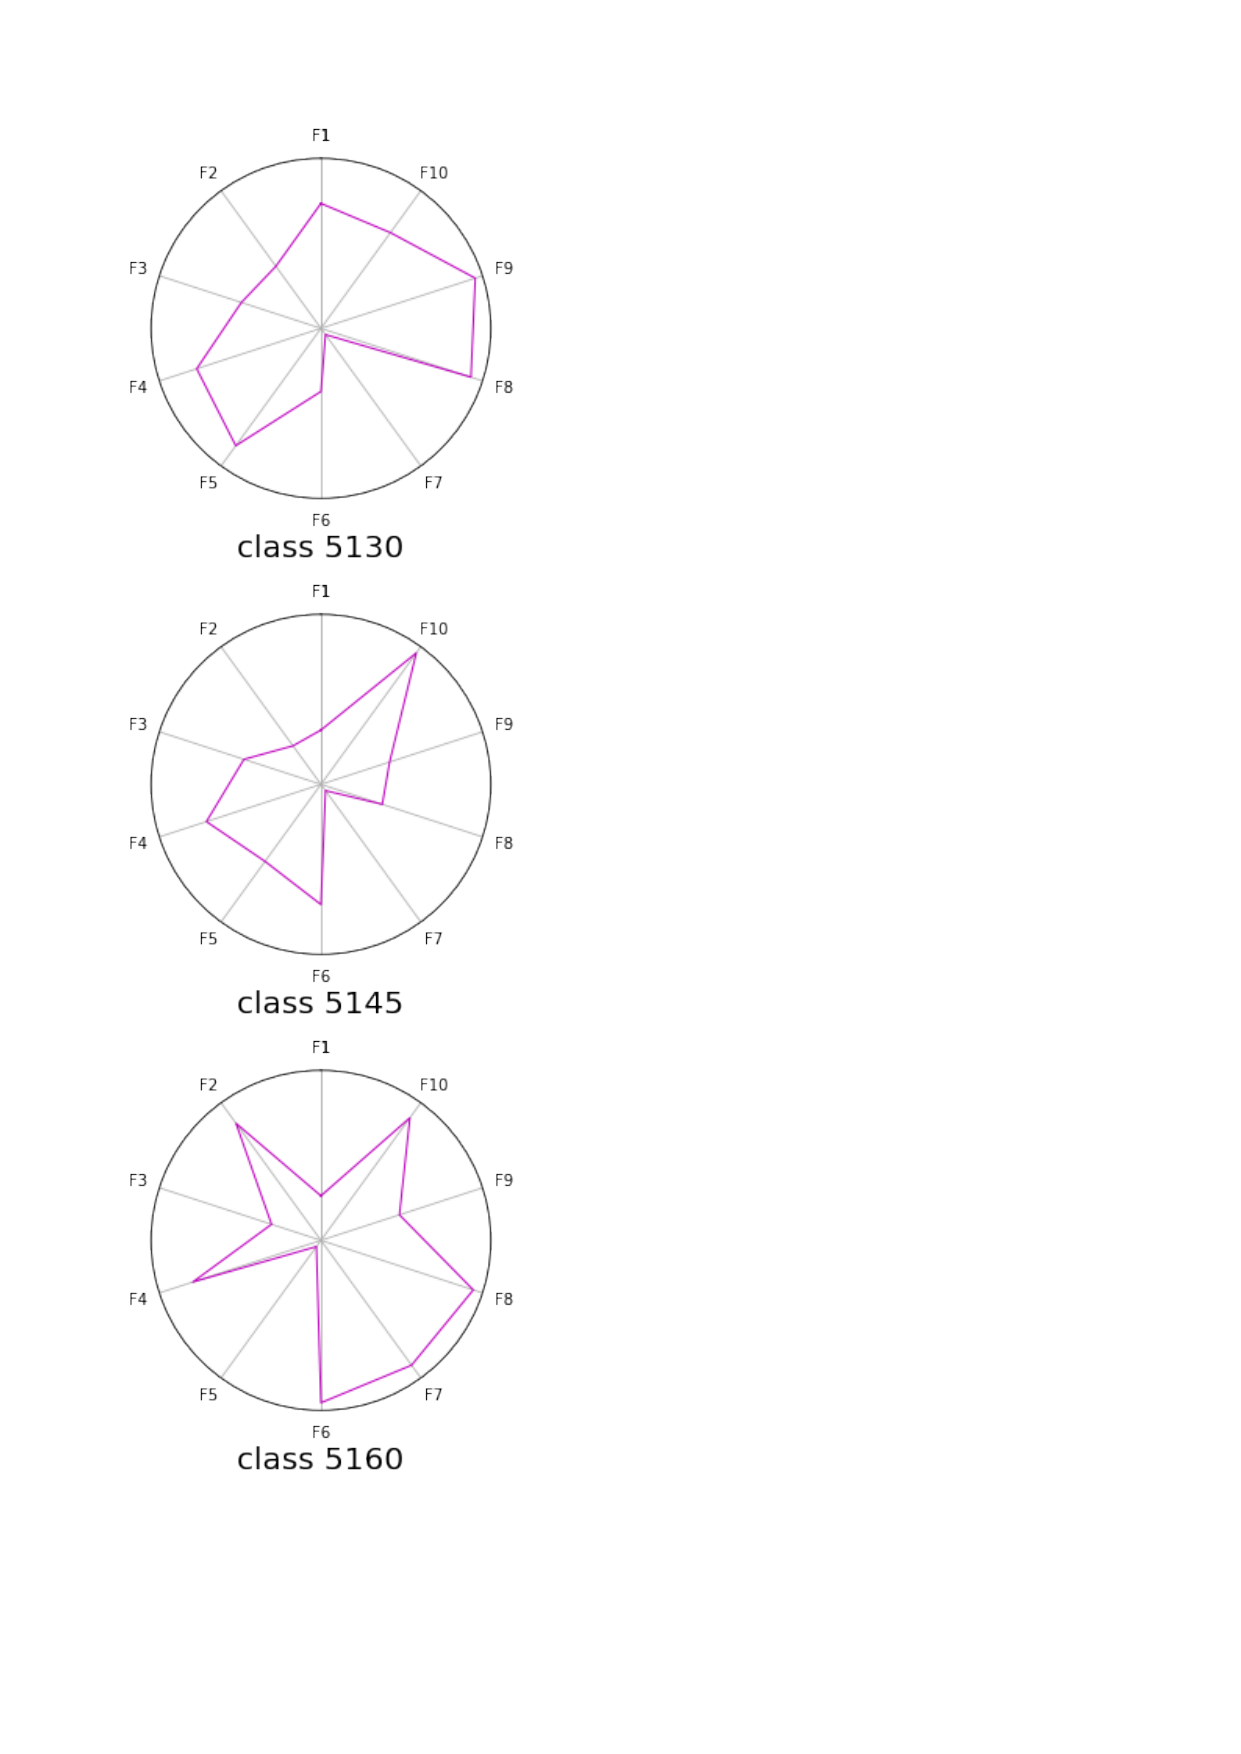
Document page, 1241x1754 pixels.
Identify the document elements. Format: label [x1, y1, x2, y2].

picture [118, 118, 523, 1487]
